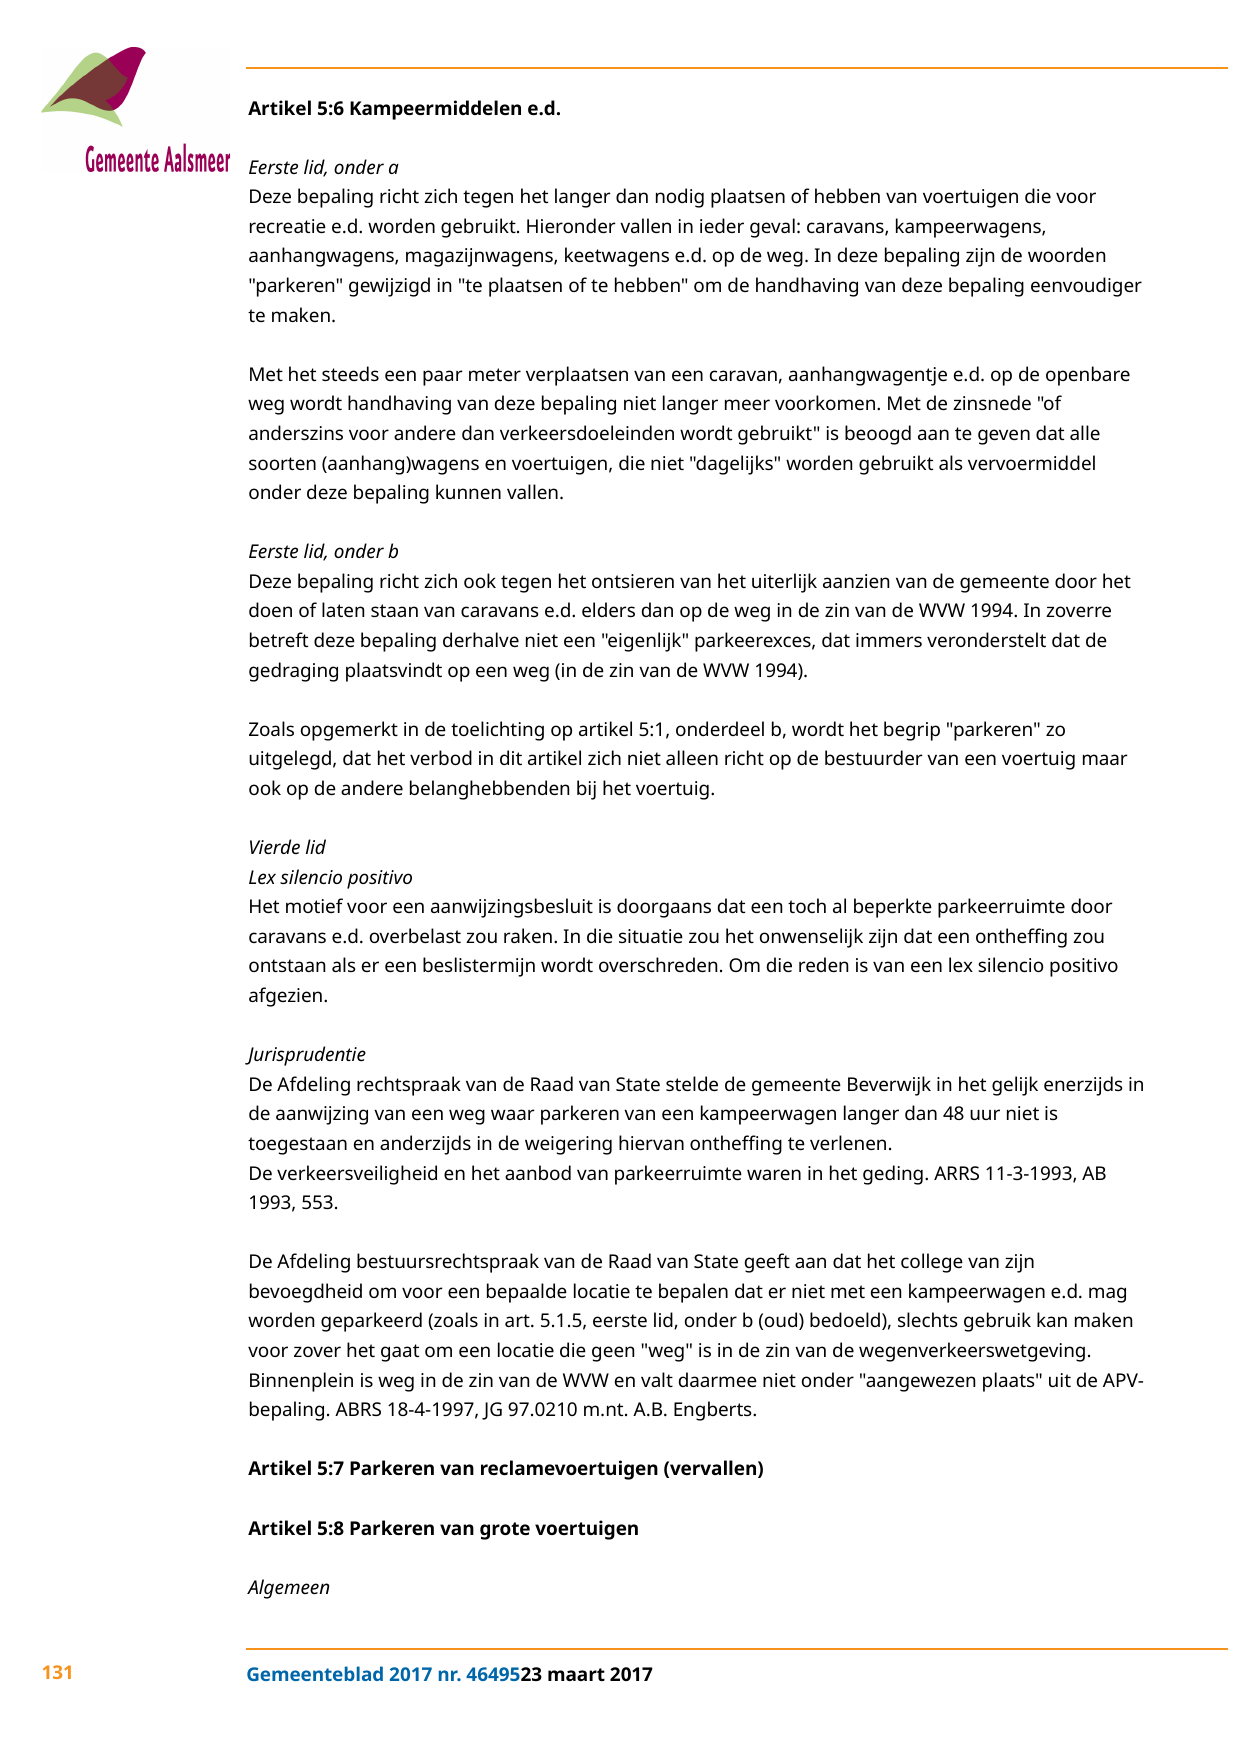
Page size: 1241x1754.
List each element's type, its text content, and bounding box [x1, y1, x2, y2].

text Met het steeds een paar meter verplaatsen van een caravan, aanhangwagentje e.d. op de openbare weg wordt handhaving van deze bepaling niet langer meer voorkomen. Met de zinsnede "of anderszins voor andere dan verkeersdoeleinden wordt gebruikt" is beoogd aan te geven dat alle soorten (aanhang)wagens en voertuigen, die niet "dagelijks" worden gebruikt als vervoermiddel onder deze bepaling kunnen vallen. [248, 361, 1152, 505]
text Jurisprudentie [248, 1041, 1152, 1067]
text Het motief voor een aanwijzingsbesluit is doorgaans dat een toch al beperkte parkeerruimte door caravans e.d. overbelast zou raken. In die situatie zou het onwenselijk zijn dat een ontheffing zou ontstaan als er een beslistermijn wordt overschreden. Om die reden is van een lex silencio positivo afgezien. [248, 893, 1152, 1008]
text Zoals opgemerkt in de toelichting op artikel 5:1, onderdeel b, wordt het begrip "parkeren" zo uitgelegd, dat het verbod in dit artikel zich niet alleen richt op de bestuurder van een voertuig maar ook op de andere belanghebbenden bij het voertuig. [248, 716, 1152, 801]
text Deze bepaling richt zich tegen het langer dan nodig plaatsen of hebben van voertuigen die voor recreatie e.d. worden gebruikt. Hieronder vallen in ieder geval: caravans, kampeerwagens, aanhangwagens, magazijnwagens, keetwagens e.d. op de weg. In deze bepaling zijn de woorden "parkeren" gewijzigd in "te plaatsen of te hebben" om de handhaving van deze bepaling eenvoudiger te maken. [248, 183, 1152, 328]
text Lex silencio positivo [248, 864, 1152, 890]
text Artikel 5:6 Kampeermiddelen e.d. [248, 95, 1152, 121]
text Algemeen [248, 1574, 1152, 1600]
text De Afdeling rechtspraak van de Raad van State stelde de gemeente Beverwijk in het gelijk enerzijds in de aanwijzing van een weg waar parkeren van een kampeerwagen langer dan 48 uur niet is toegestaan en anderzijds in de weigering hiervan ontheffing te verlenen. [248, 1071, 1152, 1156]
text Deze bepaling richt zich ook tegen het ontsieren van het uiterlijk aanzien van de gemeente door het doen of laten staan van caravans e.d. elders dan op de weg in de zin van de WVW 1994. In zoverre betreft deze bepaling derhalve niet een "eigenlijk" parkeerexces, dat immers veronderstelt dat de gedraging plaatsvindt op een weg (in de zin van de WVW 1994). [248, 568, 1152, 683]
text Vierde lid [248, 834, 1152, 860]
text De verkeersveiligheid en het aanbod van parkeerruimte waren in het geding. ARRS 11-3-1993, AB 1993, 553. [248, 1160, 1152, 1215]
text De Afdeling bestuursrechtspraak van de Raad van State geeft aan dat het college van zijn bevoegdheid om voor een bepaalde locatie te bepalen dat er niet met een kampeerwagen e.d. mag worden geparkeerd (zoals in art. 5.1.5, eerste lid, onder b (oud) bedoeld), slechts gebruik kan maken voor zover het gaat om een locatie die geen "weg" is in de zin van de wegenverkeerswetgeving. Binnenplein is weg in de zin van de WVW en valt daarmee niet onder "aangewezen plaats" uit de APV-bepaling. ABRS 18-4-1997, JG 97.0210 m.nt. A.B. Engberts. [248, 1248, 1152, 1422]
text Artikel 5:7 Parkeren van reclamevoertuigen (vervallen) [248, 1456, 1152, 1481]
text Artikel 5:8 Parkeren van grote voertuigen [248, 1515, 1152, 1541]
text Eerste lid, onder b [248, 538, 1152, 564]
text Eerste lid, onder a [248, 154, 1152, 180]
picture [41, 47, 231, 172]
